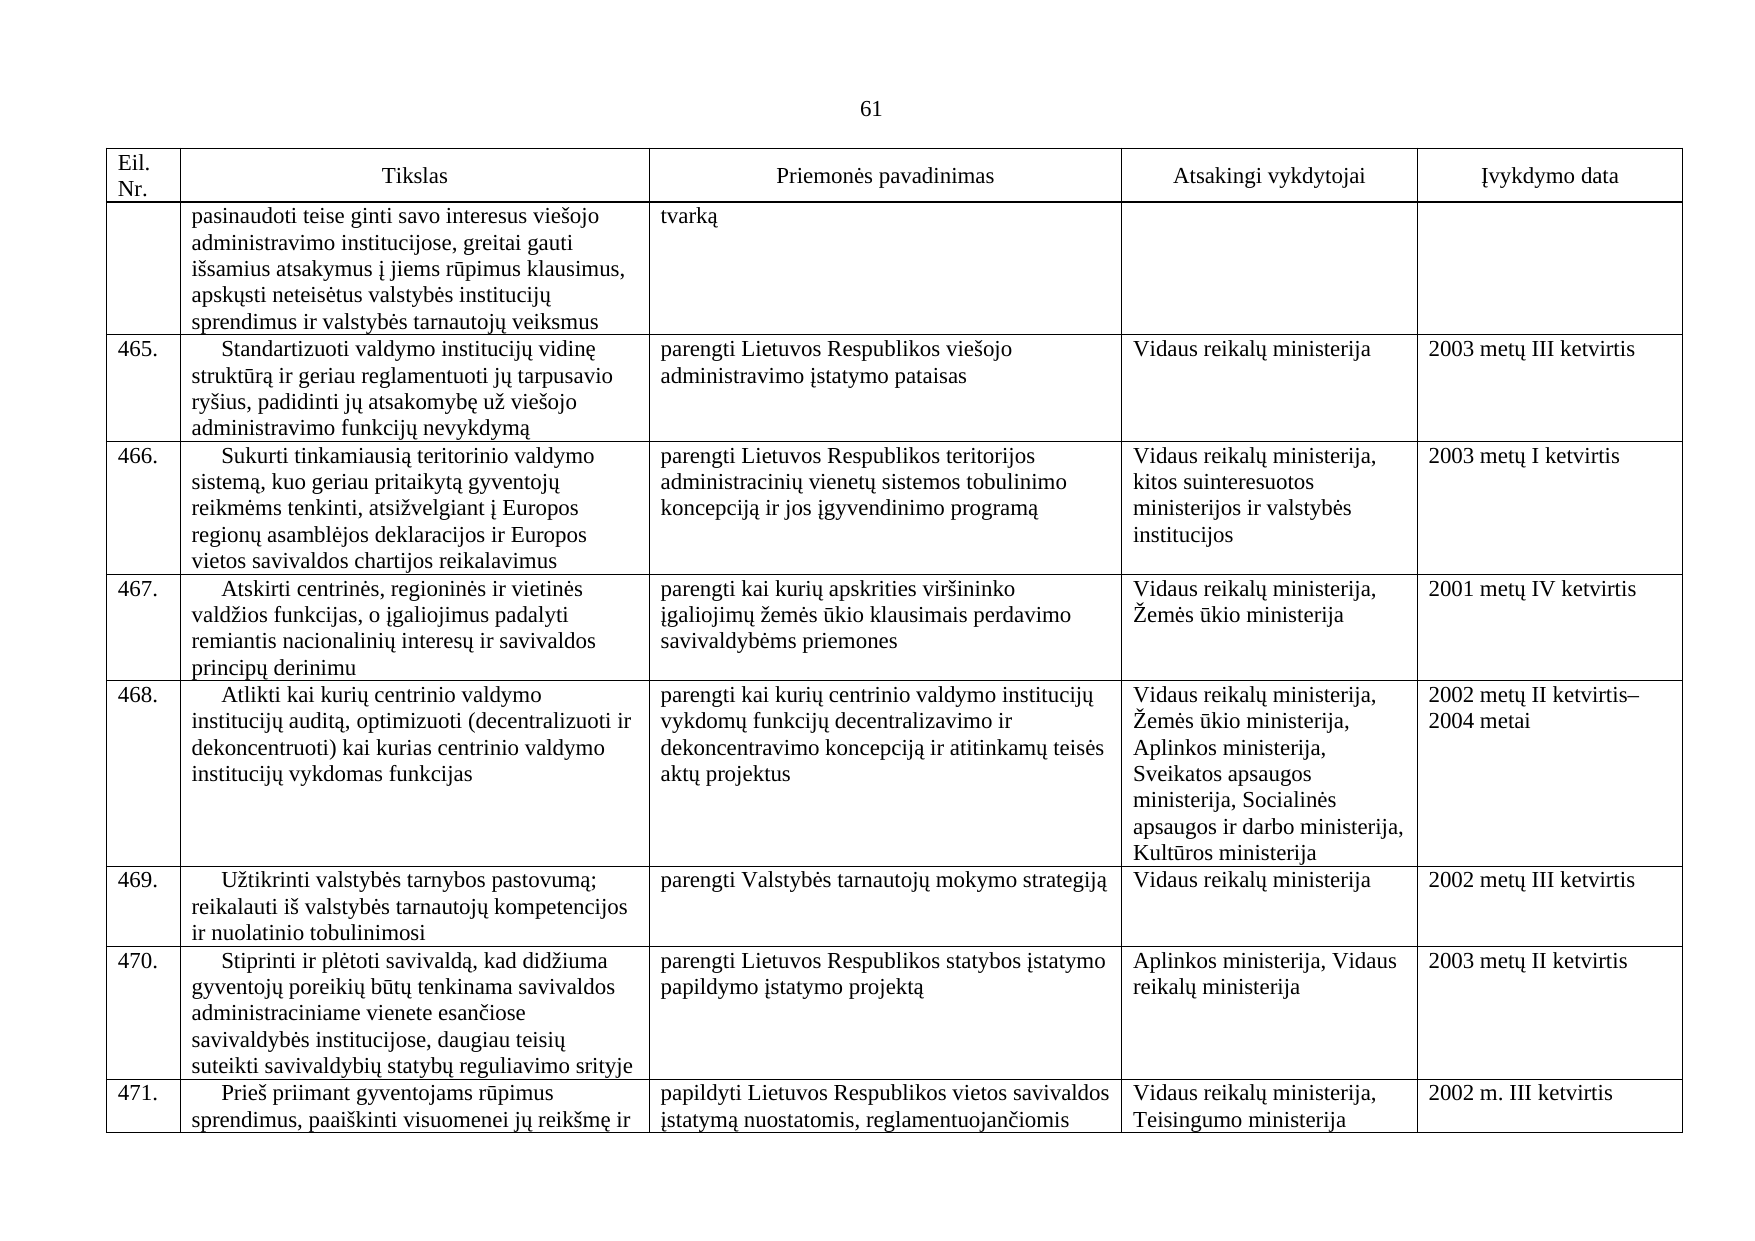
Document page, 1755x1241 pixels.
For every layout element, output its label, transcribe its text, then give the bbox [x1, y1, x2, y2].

table_cell [107, 947, 180, 1078]
table_cell Vidaus reikalų ministerija, Žemės ūkio ministerija, Aplinkos ministerija, Sveikatos apsaugos ministerija, Socialinės apsaugos ir darbo ministerija, Kultūros ministerija [1122, 681, 1417, 866]
table_cell Užtikrinti valstybės tarnybos pastovumą; reikalauti iš valstybės tarnautojų kompetencijos ir nuolatinio tobulinimosi [181, 867, 649, 946]
table_cell Vidaus reikalų ministerija, Žemės ūkio ministerija [1122, 575, 1417, 680]
table_cell [107, 681, 180, 866]
table_cell parengti Lietuvos Respublikos statybos įstatymo papildymo įstatymo projektą [650, 947, 1121, 1078]
table_cell Atskirti centrinės, regioninės ir vietinės valdžios funkcijas, o įgaliojimus padalyti remiantis nacionalinių interesų ir savivaldos principų derinimu [181, 575, 649, 680]
table_cell 2003 metų II ketvirtis [1418, 947, 1682, 1078]
table_cell pasinaudoti teise ginti savo interesus viešojo administravimo institucijose, greitai gauti išsamius atsakymus į jiems rūpimus klausimus, apskųsti neteisėtus valstybės institucijų sprendimus ir valstybės tarnautojų veiksmus [181, 203, 649, 334]
table_cell 2003 metų III ketvirtis [1418, 335, 1682, 441]
table_cell Stiprinti ir plėtoti savivaldą, kad didžiuma gyventojų poreikių būtų tenkinama savivaldos administraciniame vienete esančiose savivaldybės institucijose, daugiau teisių suteikti savivaldybių statybų reguliavimo srityje [181, 947, 649, 1078]
table_cell Sukurti tinkamiausią teritorinio valdymo sistemą, kuo geriau pritaikytą gyventojų reikmėms tenkinti, atsižvelgiant į Europos regionų asamblėjos deklaracijos ir Europos vietos savivaldos chartijos reikalavimus [181, 442, 649, 573]
table_cell [107, 1080, 180, 1132]
table_cell parengti Lietuvos Respublikos teritorijos administracinių vienetų sistemos tobulinimo koncepciją ir jos įgyvendinimo programą [650, 442, 1121, 573]
table_cell Aplinkos ministerija, Vidaus reikalų ministerija [1122, 947, 1417, 1078]
table_cell 2001 metų IV ketvirtis [1418, 575, 1682, 680]
table_cell [1418, 203, 1682, 334]
table_cell tvarką [650, 203, 1121, 334]
table_cell 2003 metų I ketvirtis [1418, 442, 1682, 573]
table_cell 2002 metų II ketvirtis–2004 metai [1418, 681, 1682, 866]
table_header Atsakingi vykdytojai [1122, 149, 1417, 201]
table_cell parengti Valstybės tarnautojų mokymo strategiją [650, 867, 1121, 946]
table_cell Vidaus reikalų ministerija [1122, 335, 1417, 441]
table_header Priemonės pavadinimas [650, 149, 1121, 201]
table_cell parengti Lietuvos Respublikos viešojo administravimo įstatymo pataisas [650, 335, 1121, 441]
table_cell Prieš priimant gyventojams rūpimus sprendimus, paaiškinti visuomenei jų reikšmę ir [181, 1080, 649, 1132]
table_cell parengti kai kurių apskrities viršininko įgaliojimų žemės ūkio klausimais perdavimo savivaldybėms priemones [650, 575, 1121, 680]
table_cell [107, 335, 180, 441]
table_header Eil. Nr. [107, 149, 180, 201]
table_cell Vidaus reikalų ministerija, kitos suinteresuotos ministerijos ir valstybės institucijos [1122, 442, 1417, 573]
table_cell [107, 867, 180, 946]
table_header Įvykdymo data [1418, 149, 1682, 201]
table_cell papildyti Lietuvos Respublikos vietos savivaldos įstatymą nuostatomis, reglamentuojančiomis [650, 1080, 1121, 1132]
table_cell 2002 m. III ketvirtis [1418, 1080, 1682, 1132]
table_header Tikslas [181, 149, 649, 201]
table_cell Vidaus reikalų ministerija [1122, 867, 1417, 946]
table_cell parengti kai kurių centrinio valdymo institucijų vykdomų funkcijų decentralizavimo ir dekoncentravimo koncepciją ir atitinkamų teisės aktų projektus [650, 681, 1121, 866]
table_cell 2002 metų III ketvirtis [1418, 867, 1682, 946]
table_cell [107, 442, 180, 573]
table_cell [107, 203, 180, 334]
table_cell Vidaus reikalų ministerija, Teisingumo ministerija [1122, 1080, 1417, 1132]
table_cell Standartizuoti valdymo institucijų vidinę struktūrą ir geriau reglamentuoti jų tarpusavio ryšius, padidinti jų atsakomybę už viešojo administravimo funkcijų nevykdymą [181, 335, 649, 441]
table_cell Atlikti kai kurių centrinio valdymo institucijų auditą, optimizuoti (decentralizuoti ir dekoncentruoti) kai kurias centrinio valdymo institucijų vykdomas funkcijas [181, 681, 649, 866]
table_cell [107, 575, 180, 680]
table_cell [1122, 203, 1417, 334]
